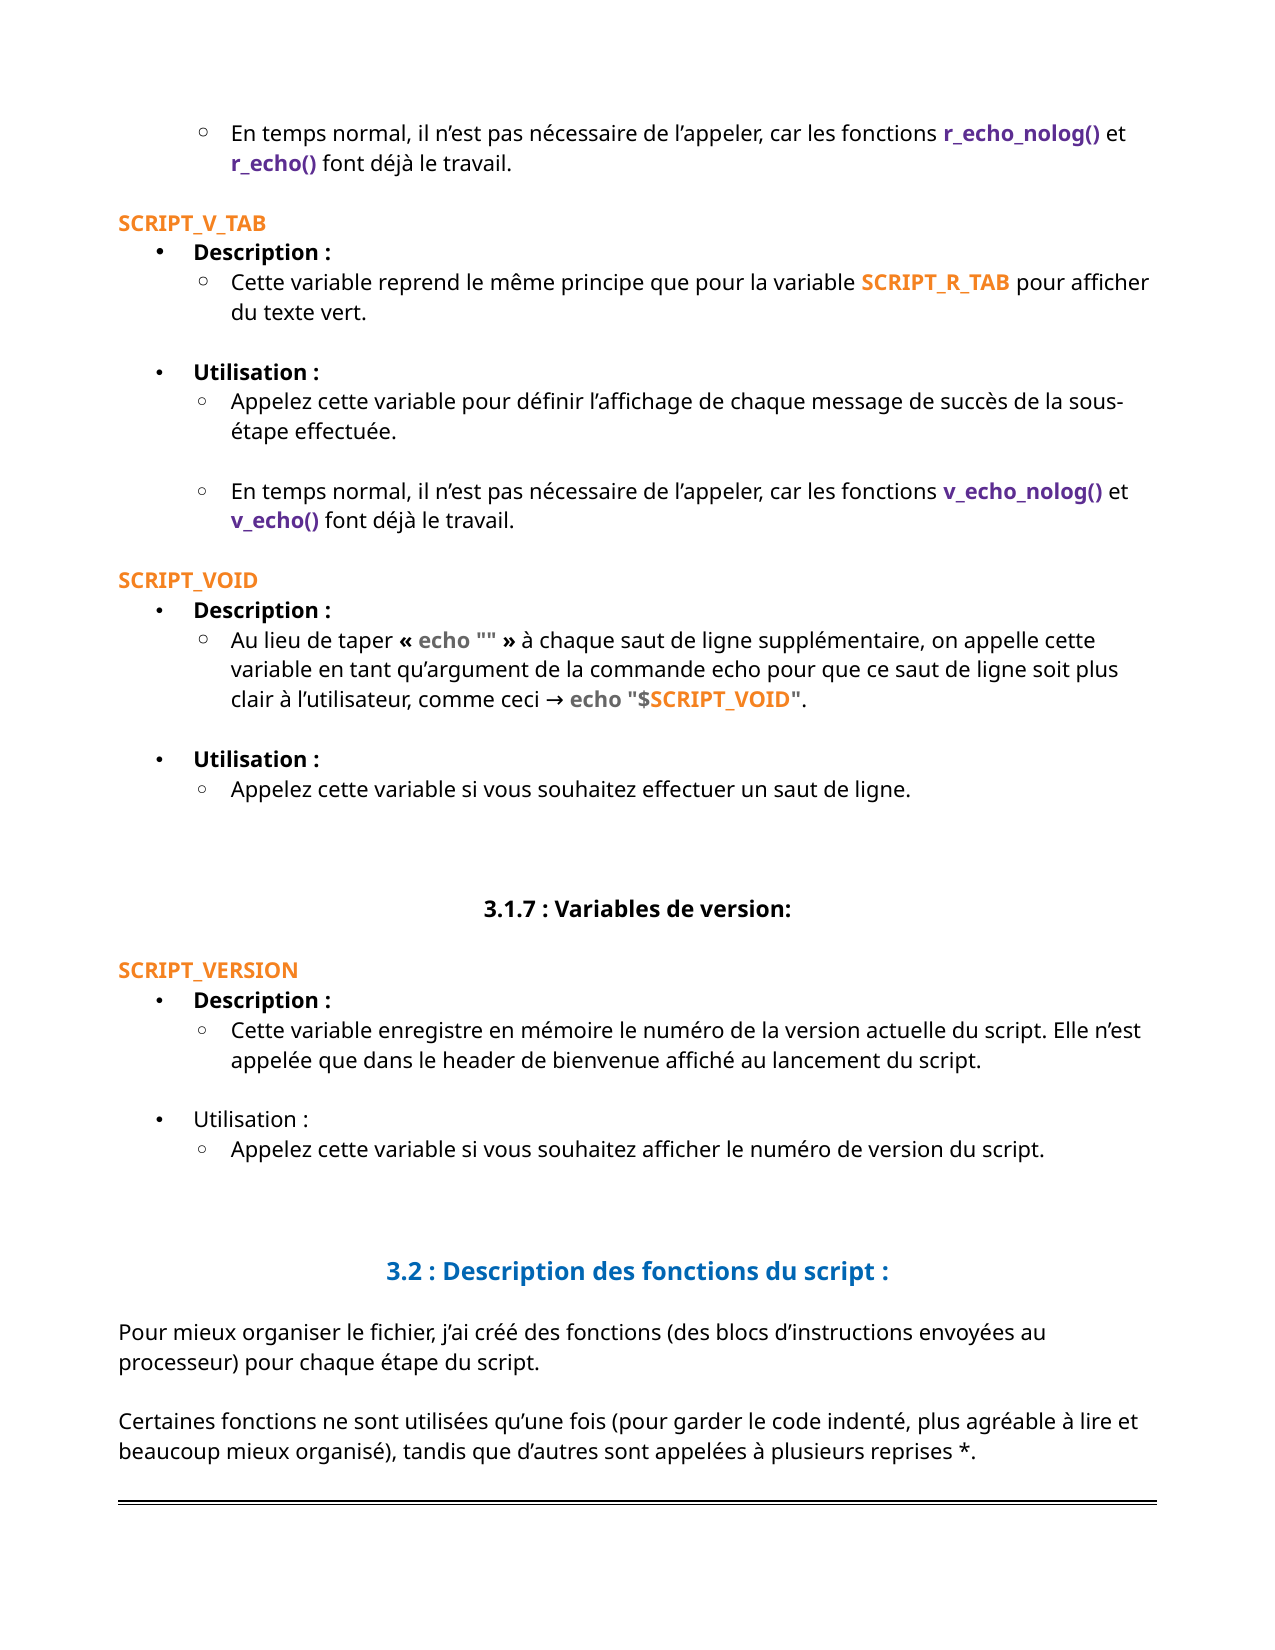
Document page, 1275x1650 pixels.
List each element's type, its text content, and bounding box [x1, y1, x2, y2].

list Description : [156, 595, 1157, 624]
text 3.1.7 : Variables de version: [118, 893, 1157, 924]
text SCRIPT_V_TAB [118, 207, 1157, 237]
list Appelez cette variable si vous souhaitez effectuer un saut de ligne. [193, 773, 1157, 803]
text SCRIPT_VOID [118, 565, 1157, 595]
text Pour mieux organiser le fichier, j’ai créé des fonctions (des blocs d’instructions envoyées au processeur) pour chaque étape du script. [118, 1317, 1157, 1377]
list Cette variable reprend le même principe que pour la variable SCRIPT_R_TAB pour afficher du texte vert. [193, 267, 1157, 327]
text Certaines fonctions ne sont utilisées qu’une fois (pour garder le code indenté, plus agréable à lire et beaucoup mieux organisé), tandis que d’autres sont appelées à plusieurs reprises *. [118, 1406, 1157, 1466]
list Utilisation : [156, 1104, 1157, 1134]
list Cette variable enregistre en mémoire le numéro de la version actuelle du script. Elle n’est appelée que dans le header de bienvenue affiché au lancement du script. [193, 1015, 1157, 1074]
list En temps normal, il n’est pas nécessaire de l’appeler, car les fonctions r_echo_nolog() et r_echo() font déjà le travail. [193, 118, 1157, 178]
text SCRIPT_VERSION [118, 955, 1157, 985]
list Appelez cette variable si vous souhaitez afficher le numéro de version du script. [193, 1134, 1157, 1164]
list Description : [156, 237, 1157, 267]
list Description : [156, 985, 1157, 1015]
list En temps normal, il n’est pas nécessaire de l’appeler, car les fonctions v_echo_nolog() et v_echo() font déjà le travail. [193, 476, 1157, 535]
list Utilisation : [156, 356, 1157, 386]
list Au lieu de taper « echo "" » à chaque saut de ligne supplémentaire, on appelle cette variable en tant qu’argument de la commande echo pour que ce saut de ligne soit plus clair à l’utilisateur, comme ceci → echo "$SCRIPT_VOID". [193, 624, 1157, 714]
list Appelez cette variable pour définir l’affichage de chaque message de succès de la sous-étape effectuée. [193, 386, 1157, 446]
list Utilisation : [156, 744, 1157, 773]
text 3.2 : Description des fonctions du script : [118, 1253, 1157, 1287]
